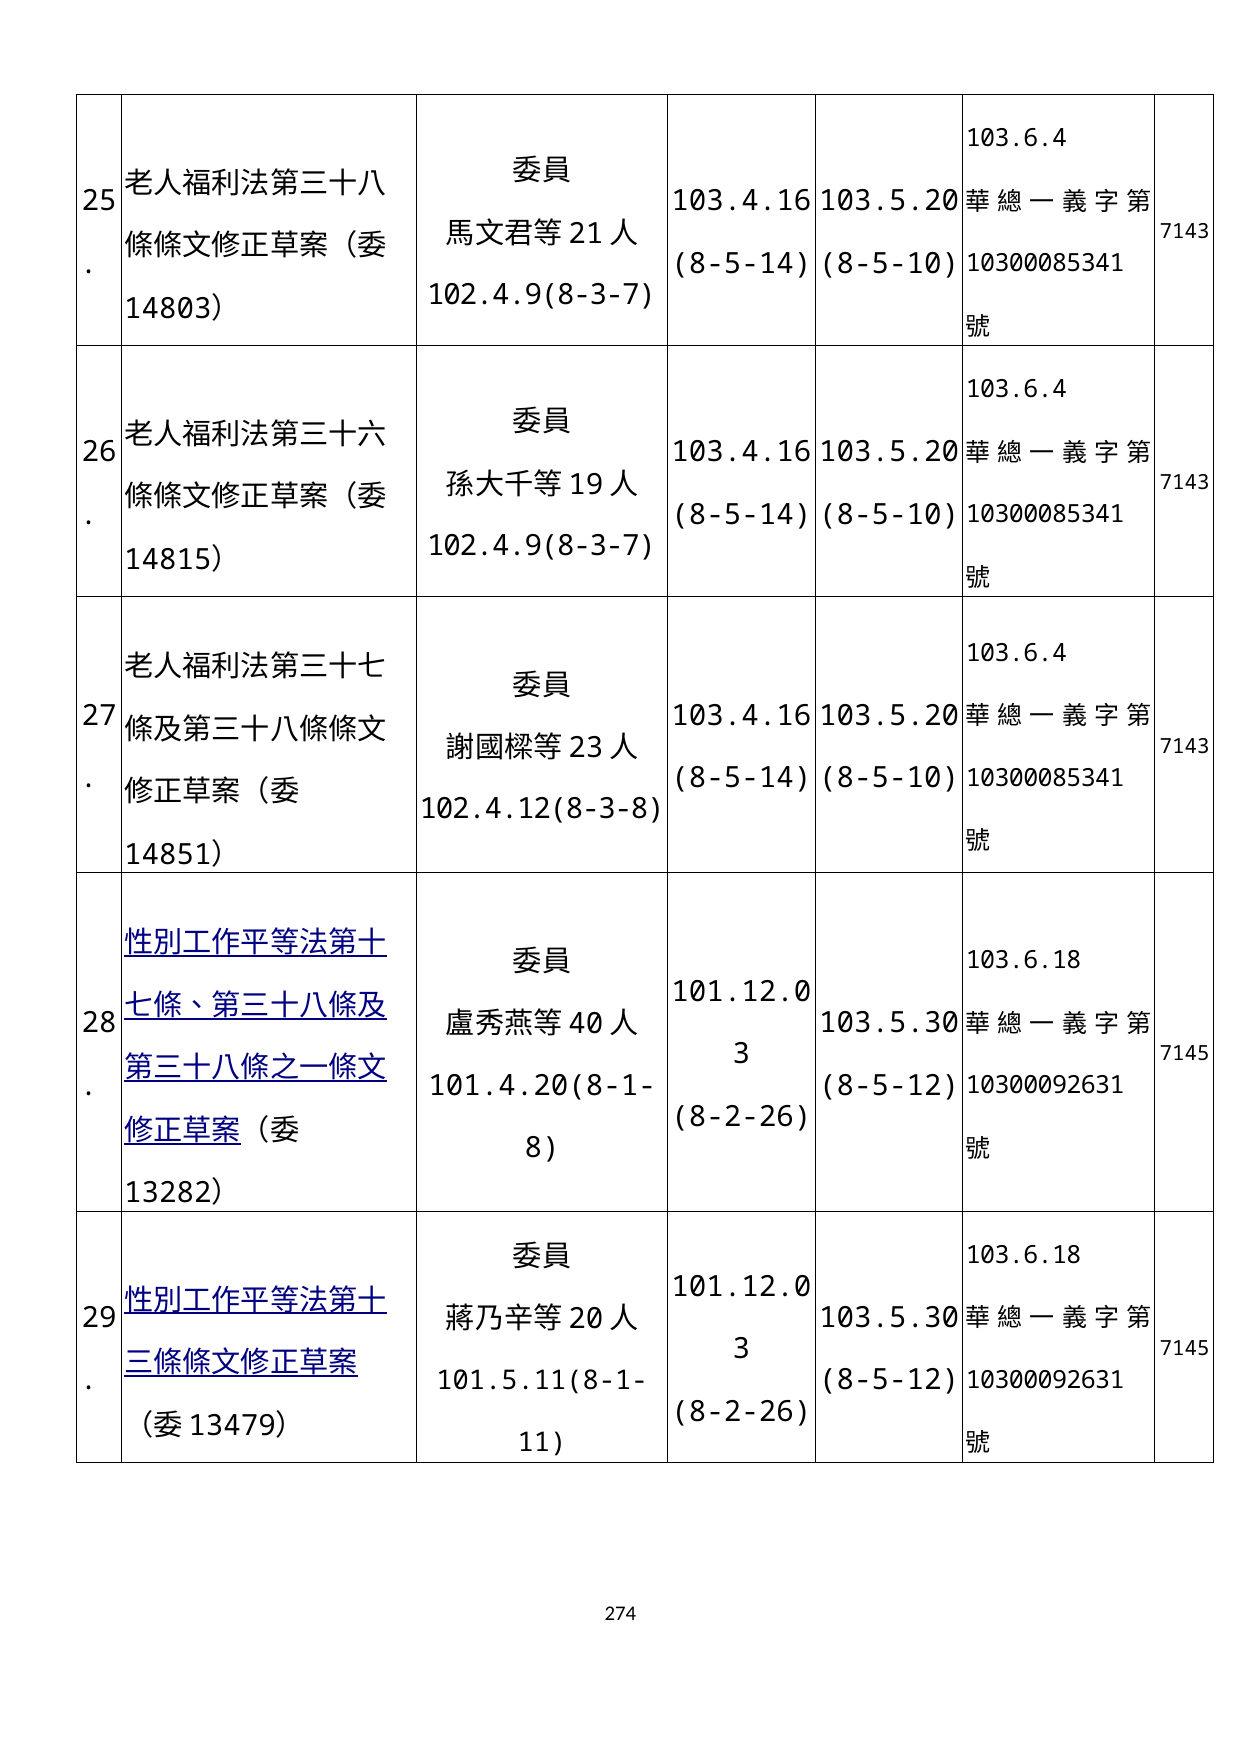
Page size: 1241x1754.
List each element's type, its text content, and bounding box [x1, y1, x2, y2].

table_cell 101.12.03 (8-2-26) [668, 1212, 815, 1462]
table_cell [77, 597, 121, 872]
table_cell 103.4.16 (8-5-14) [668, 346, 815, 596]
table_cell 委員 謝國樑等23人102.4.12(8-3-8) [417, 597, 667, 872]
table_cell 7143 [1155, 95, 1213, 345]
table_cell 103.6.18 華總一義字第10300092631號 [963, 1212, 1154, 1462]
table_cell 103.4.16 (8-5-14) [668, 597, 815, 872]
table_cell 103.5.30 (8-5-12) [816, 1212, 962, 1462]
table_cell 委員 盧秀燕等40人101.4.20(8-1-8) [417, 873, 667, 1211]
table_cell 性別工作平等法第十七條、第三十八條及第三十八條之一條文修正草案（委13282） [122, 873, 416, 1211]
table_cell 7143 [1155, 346, 1213, 596]
table_cell [77, 95, 121, 345]
table_cell 103.6.18 華總一義字第10300092631號 [963, 873, 1154, 1211]
table_cell 老人福利法第三十六條條文修正草案（委14815） [122, 346, 416, 596]
table_cell 性別工作平等法第十三條條文修正草案（委13479） [122, 1212, 416, 1462]
table_cell 7145 [1155, 873, 1213, 1211]
table_cell 101.12.03 (8-2-26) [668, 873, 815, 1211]
table_cell 7143 [1155, 597, 1213, 872]
table_cell 老人福利法第三十七條及第三十八條條文修正草案（委14851） [122, 597, 416, 872]
table_cell 委員 蔣乃辛等20人101.5.11(8-1-11) [417, 1212, 667, 1462]
table_cell 委員 馬文君等21人102.4.9(8-3-7) [417, 95, 667, 345]
table_cell 103.6.4 華總一義字第10300085341號 [963, 346, 1154, 596]
table_cell [77, 873, 121, 1211]
table_cell 7145 [1155, 1212, 1213, 1462]
table_cell 103.5.20 (8-5-10) [816, 95, 962, 345]
table_cell 103.5.20 (8-5-10) [816, 346, 962, 596]
table_cell [77, 1212, 121, 1462]
table_cell 老人福利法第三十八條條文修正草案（委14803） [122, 95, 416, 345]
table_cell [77, 346, 121, 596]
table_cell 103.5.30 (8-5-12) [816, 873, 962, 1211]
table_cell 委員 孫大千等19人102.4.9(8-3-7) [417, 346, 667, 596]
table_cell 103.5.20 (8-5-10) [816, 597, 962, 872]
table_cell 103.6.4 華總一義字第10300085341號 [963, 95, 1154, 345]
table_cell 103.4.16 (8-5-14) [668, 95, 815, 345]
table_cell 103.6.4 華總一義字第10300085341號 [963, 597, 1154, 872]
